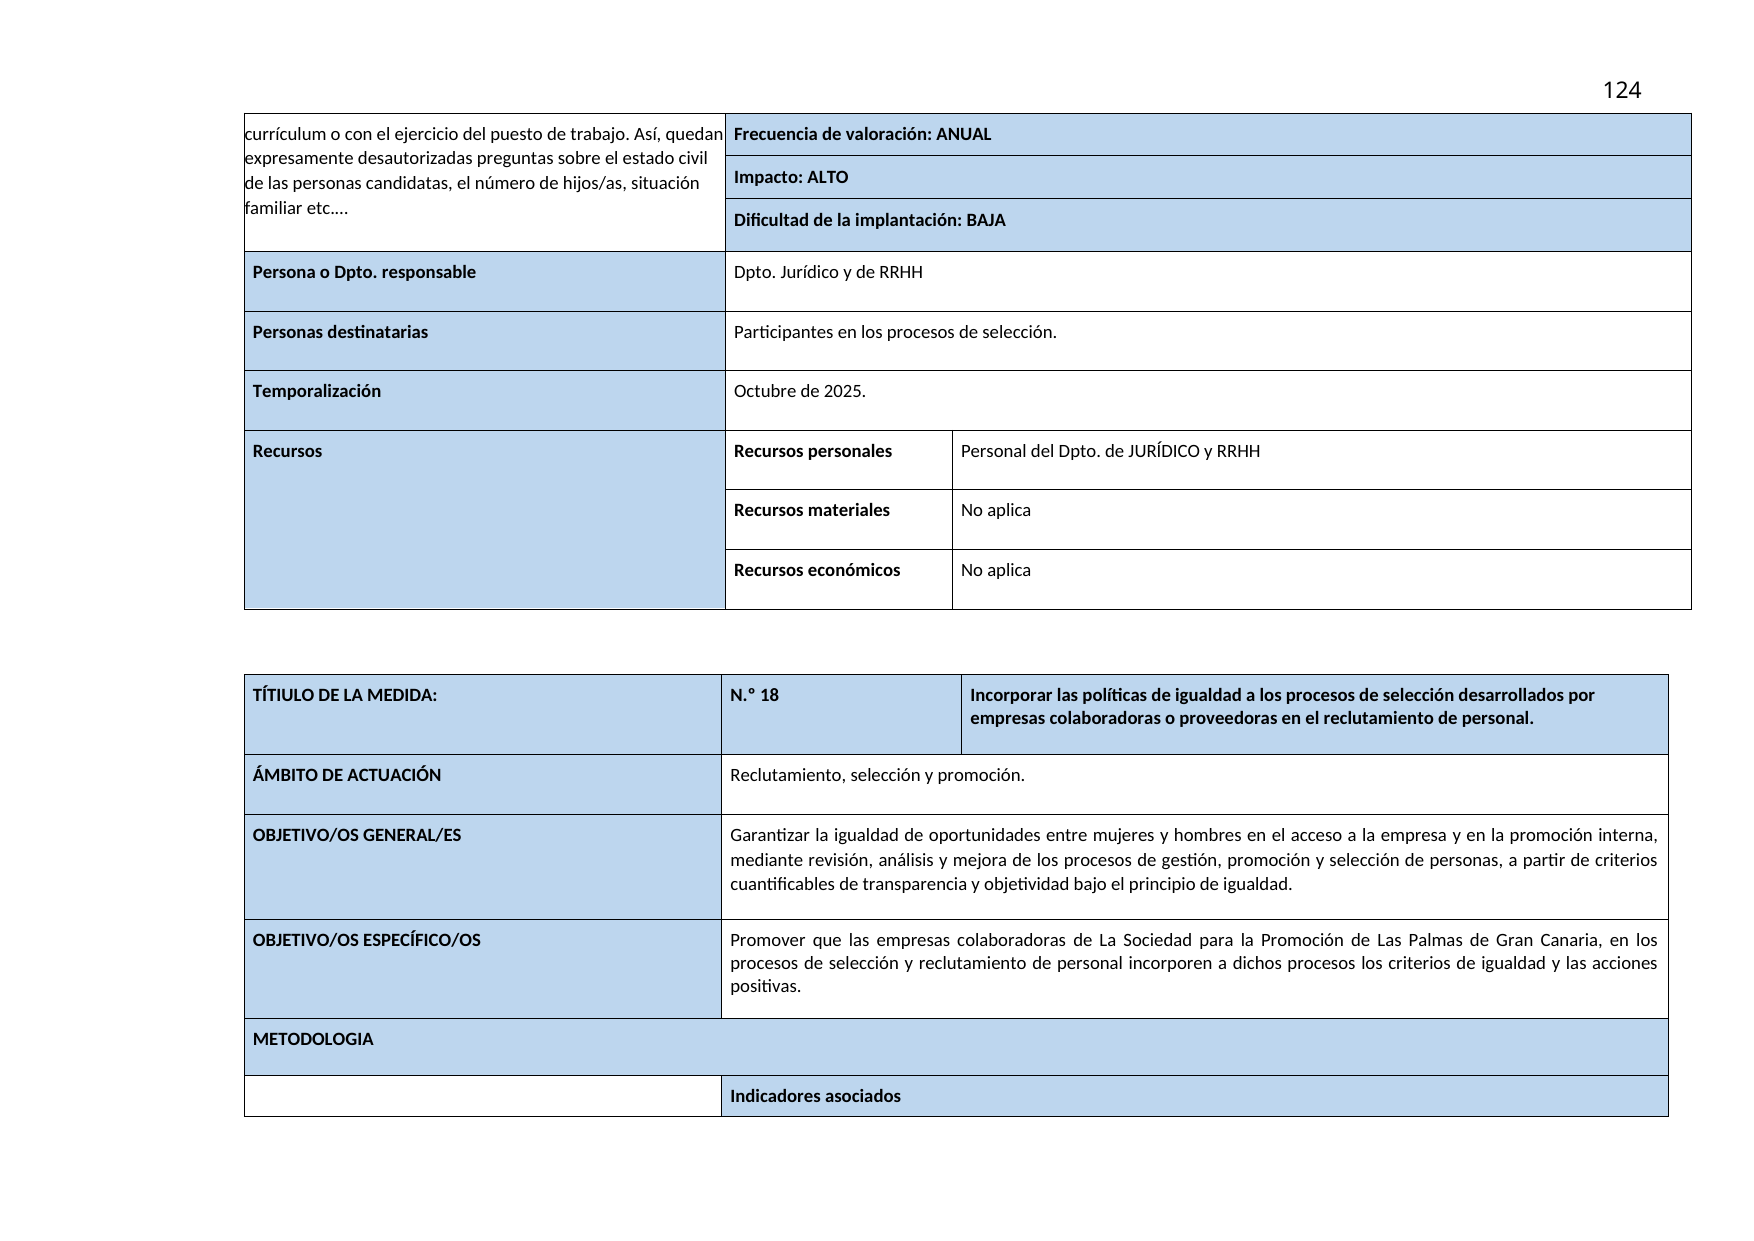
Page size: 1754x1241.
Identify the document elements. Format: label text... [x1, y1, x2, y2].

table_cell Personal del Dpto. de JURÍDICO y RRHH [953, 431, 1691, 489]
table_cell Recursos económicos [726, 550, 952, 608]
table_cell Frecuencia de valoración: ANUAL [726, 114, 1691, 155]
table_cell ÁMBITO DE ACTUACIÓN [245, 755, 721, 814]
table_cell Personas destinatarias [245, 312, 725, 370]
table_cell OBJETIVO/OS ESPECÍFICO/OS [245, 920, 721, 1018]
table_cell Octubre de 2025. [726, 371, 1691, 430]
table_header N.º 18 [722, 675, 961, 754]
table_cell Dificultad de la implantación: BAJA [726, 199, 1691, 251]
table_cell Participantes en los procesos de selección. [726, 312, 1691, 370]
table_cell Temporalización [245, 371, 725, 430]
table_cell Impacto: ALTO [726, 156, 1691, 198]
table_cell Recursos personales [726, 431, 952, 489]
table_cell OBJETIVO/OS GENERAL/ES [245, 815, 721, 919]
table_cell Garantizar la igualdad de oportunidades entre mujeres y hombres en el acceso a la empresa y en la promoción interna, mediante revisión, análisis y mejora de los procesos de gestión, promoción y selección de personas, a partir de criterios cuantificables de transparencia y objetividad bajo el principio de igualdad. [722, 815, 1668, 919]
table_cell No aplica [953, 490, 1691, 549]
table_cell METODOLOGIA [245, 1019, 1668, 1075]
table_cell [245, 1076, 721, 1116]
table_header TÍTIULO DE LA MEDIDA: [245, 675, 721, 754]
table_cell Indicadores asociados [722, 1076, 1668, 1116]
table_cell Dpto. Jurídico y de RRHH [726, 252, 1691, 311]
table_cell Persona o Dpto. responsable [245, 252, 725, 311]
table_cell Recursos [245, 431, 725, 608]
table_cell Reclutamiento, selección y promoción. [722, 755, 1668, 814]
table_cell No aplica [953, 550, 1691, 608]
table_cell Promover que las empresas colaboradoras de La Sociedad para la Promoción de Las Palmas de Gran Canaria, en los procesos de selección y reclutamiento de personal incorporen a dichos procesos los criterios de igualdad y las acciones positivas. [722, 920, 1668, 1018]
table_cell Recursos materiales [726, 490, 952, 549]
table_header Incorporar las políticas de igualdad a los procesos de selección desarrollados por empresas colaboradoras o proveedoras en el reclutamiento de personal. [962, 675, 1668, 754]
